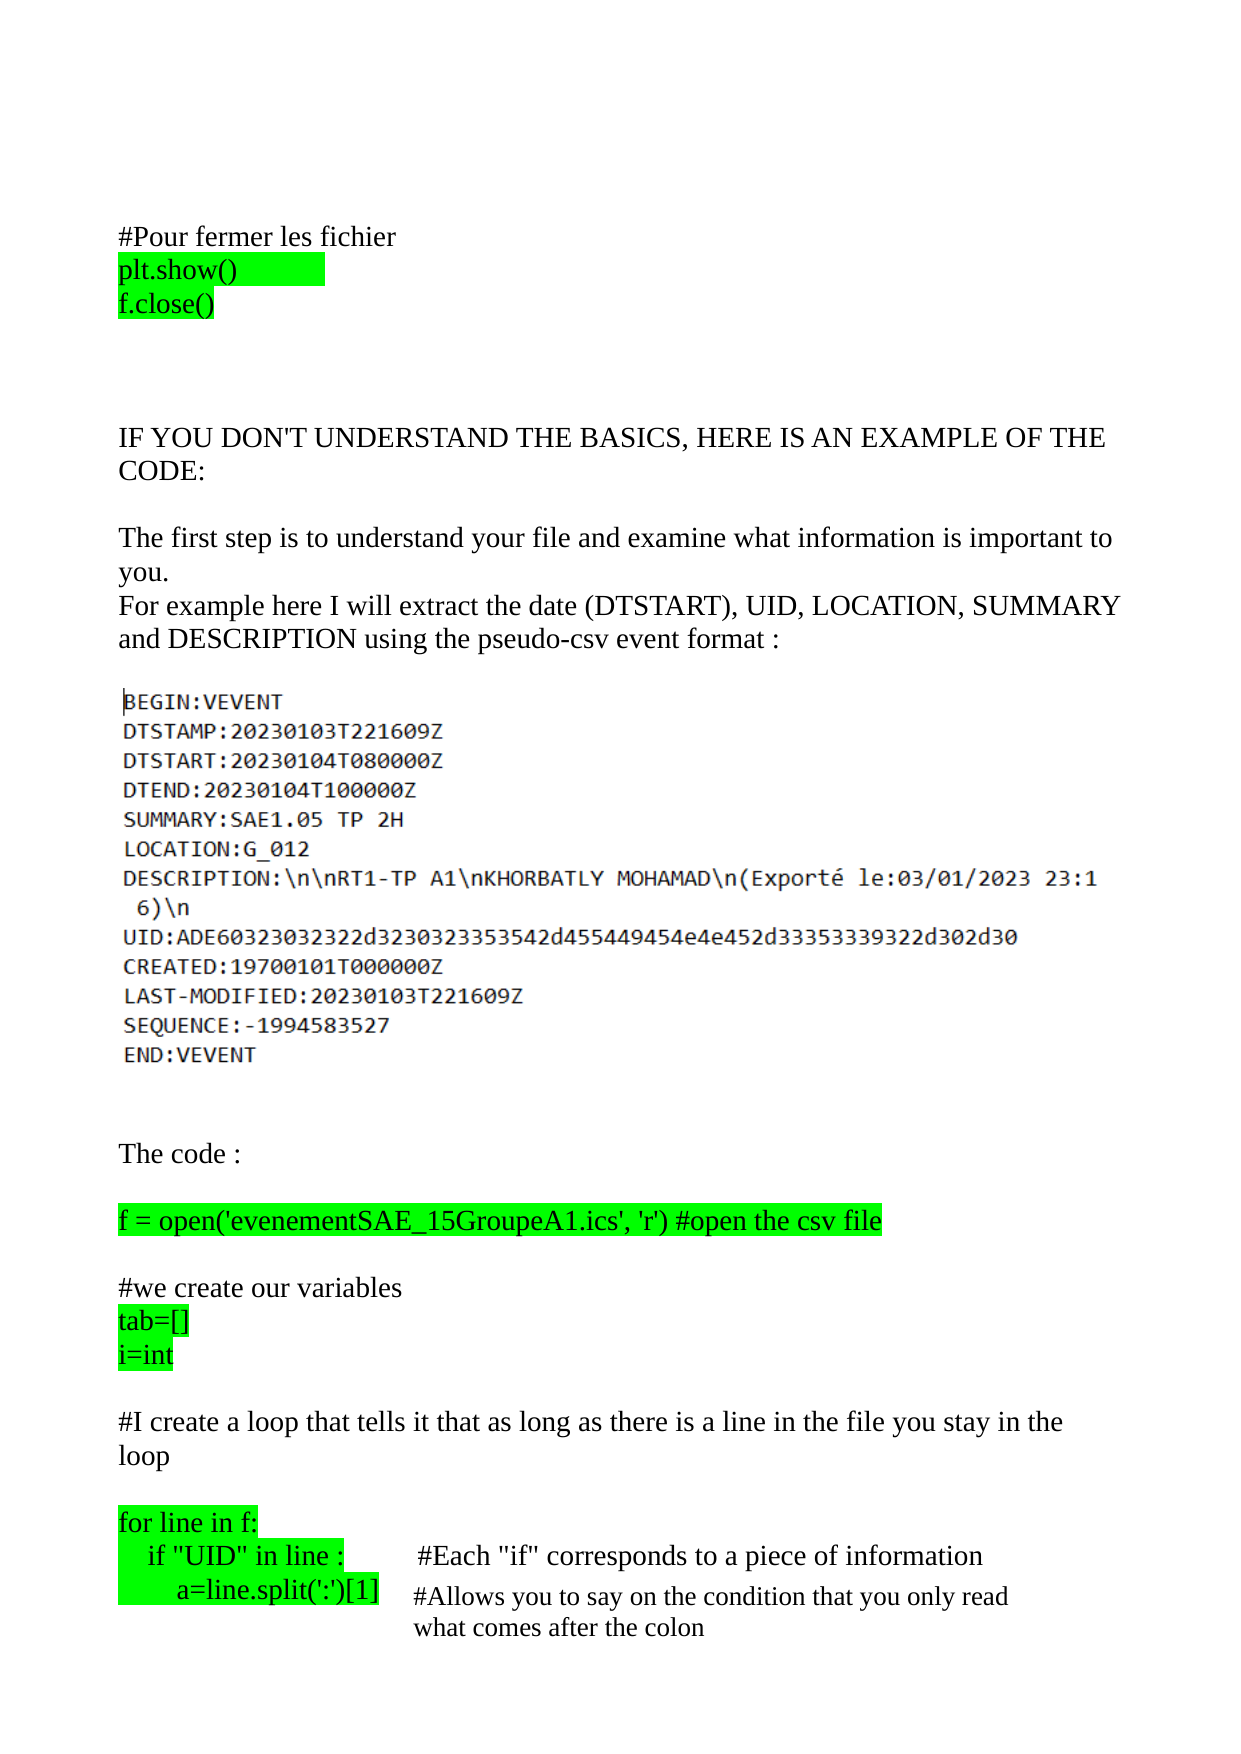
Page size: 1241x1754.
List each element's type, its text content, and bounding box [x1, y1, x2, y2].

text For example here I will extract the date (DTSTART), UID, LOCATION, SUMMARY and DESCRIPTION using the pseudo-csv event format : [118, 588, 1122, 655]
text plt.show() [118, 252, 1122, 286]
text tab=[] [118, 1303, 1122, 1337]
text i=int [118, 1337, 1122, 1371]
text #Allows you to say on the condition that you only read what comes after the colon [413, 1580, 1026, 1640]
text IF YOU DON'T UNDERSTAND THE BASICS, HERE IS AN EXAMPLE OF THE CODE: [118, 420, 1122, 487]
text f.close() [118, 286, 1122, 319]
text if "UID" in line : #Each "if" corresponds to a piece of information [118, 1538, 1122, 1572]
text The first step is to understand your file and examine what information is important to you. [118, 521, 1122, 588]
text f = open('evenementSAE_15GroupeA1.ics', 'r') #open the csv file [118, 1203, 1122, 1236]
text The code : [118, 1136, 1122, 1169]
text #we create our variables [118, 1270, 1122, 1303]
text #I create a loop that tells it that as long as there is a line in the file you stay in the loop [118, 1404, 1122, 1471]
text for line in f: [118, 1505, 1122, 1538]
text a=line.split(':')[1] [118, 1572, 1122, 1648]
text #Pour fermer les fichier [118, 219, 1122, 252]
